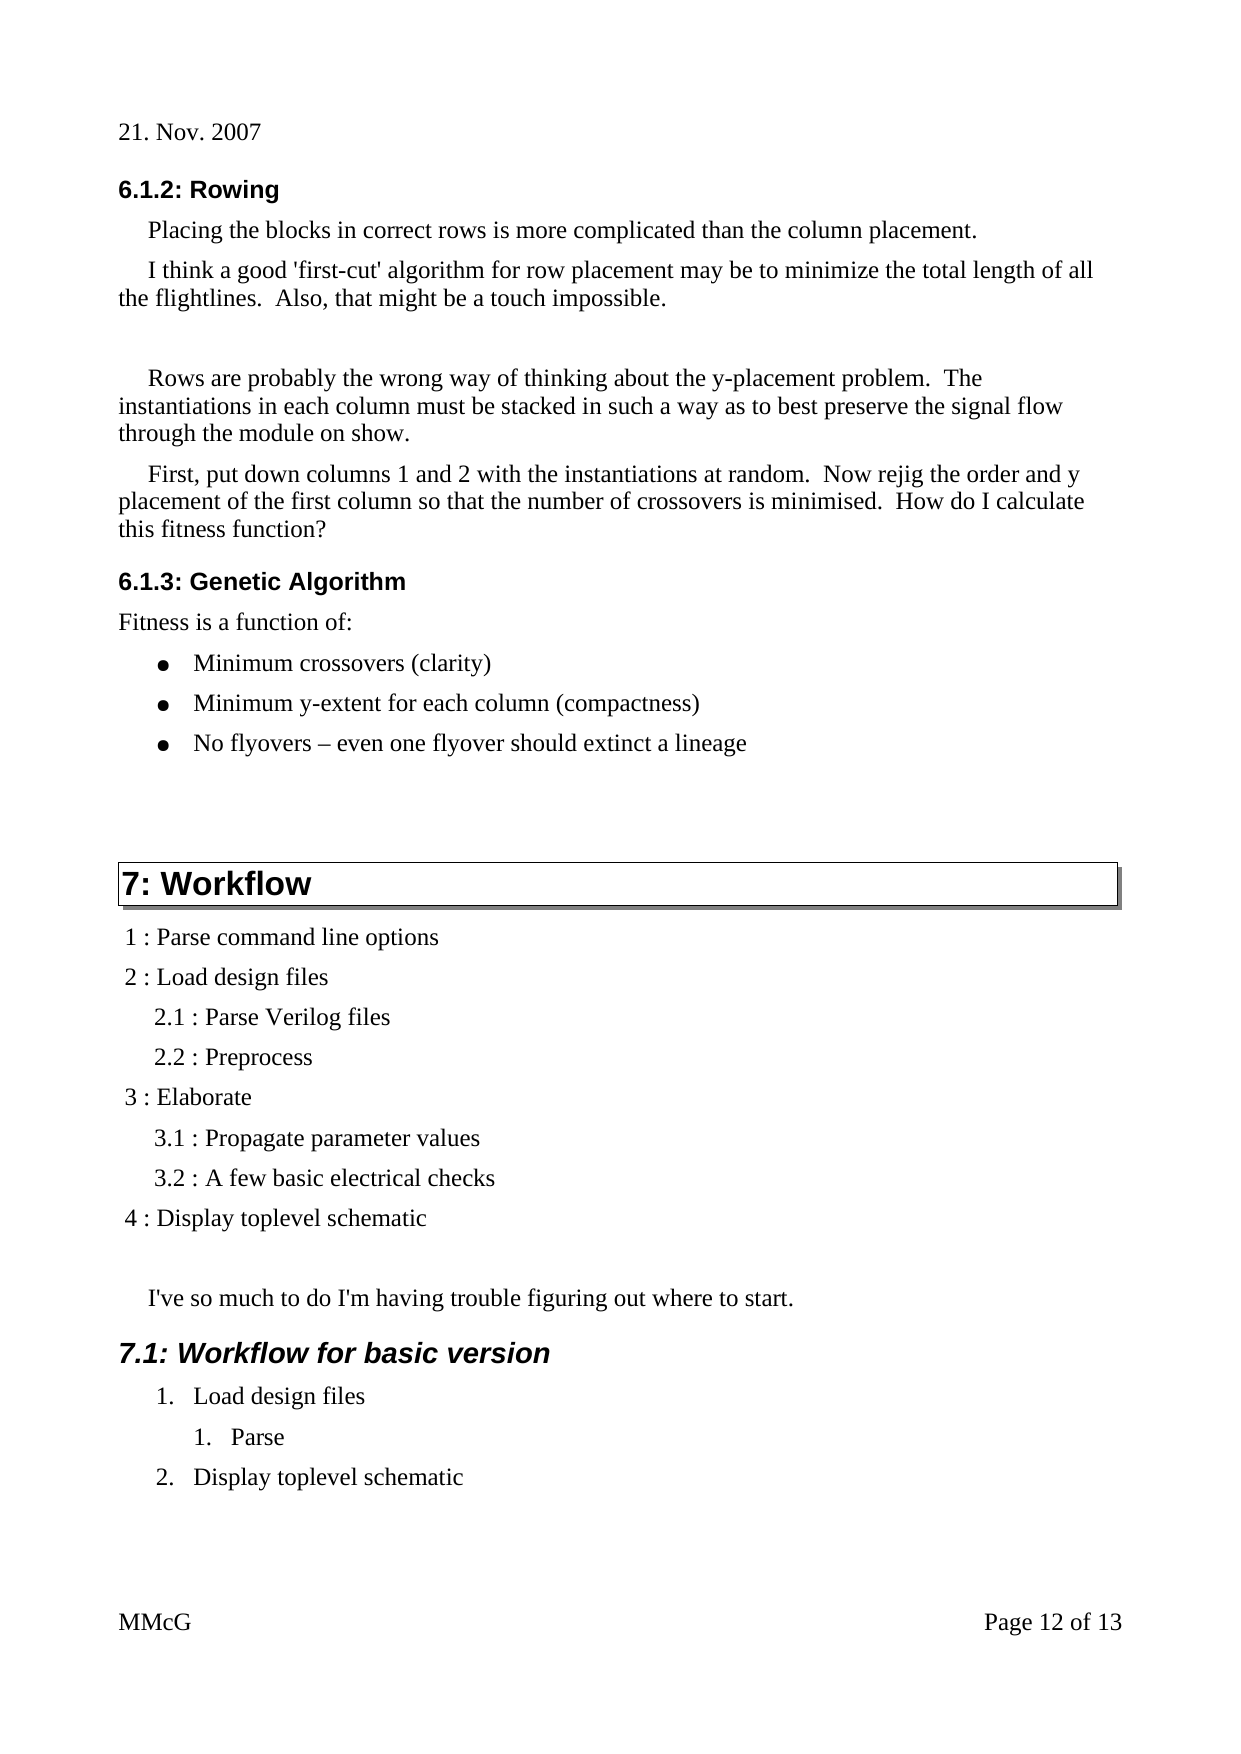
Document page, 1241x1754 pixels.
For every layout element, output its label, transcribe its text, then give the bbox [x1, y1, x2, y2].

list Parse command line options [118, 923, 1122, 950]
list A few basic electrical checks [148, 1164, 1122, 1192]
list Minimum crossovers (clarity) [156, 649, 1122, 676]
text Fitness is a function of: [118, 608, 1122, 636]
list Load design files [118, 963, 1122, 991]
text First, put down columns 1 and 2 with the instantiations at random. Now rejig the order and y placement of the first column so that the number of crossovers is minimised. How do I calculate this fitness function? [118, 460, 1122, 543]
list Load design files [156, 1382, 1122, 1410]
list Parse [193, 1423, 1122, 1450]
subtitle Rowing [118, 175, 1122, 203]
subtitle Workflow [119, 863, 1117, 905]
list Minimum y-extent for each column (compactness) [156, 689, 1122, 717]
list Display toplevel schematic [118, 1204, 1122, 1232]
list No flyovers – even one flyover should extinct a lineage [156, 729, 1122, 757]
list Parse Verilog files [148, 1003, 1122, 1031]
text I think a good 'first-cut' algorithm for row placement may be to minimize the total length of all the flightlines. Also, that might be a touch impossible. [118, 256, 1122, 311]
subtitle Genetic Algorithm [118, 568, 1122, 596]
list Preprocess [148, 1043, 1122, 1071]
text Placing the blocks in correct rows is more complicated than the column placement. [118, 216, 1122, 243]
subtitle Workflow for basic version [118, 1337, 1122, 1370]
text I've so much to do I'm having trouble figuring out where to start. [118, 1284, 1122, 1312]
list Elaborate [118, 1083, 1122, 1111]
text Rows are probably the wrong way of thinking about the y-placement problem. The instantiations in each column must be stacked in such a way as to best preserve the signal flow through the module on show. [118, 364, 1122, 447]
list Display toplevel schematic [156, 1463, 1122, 1491]
list Propagate parameter values [148, 1124, 1122, 1151]
